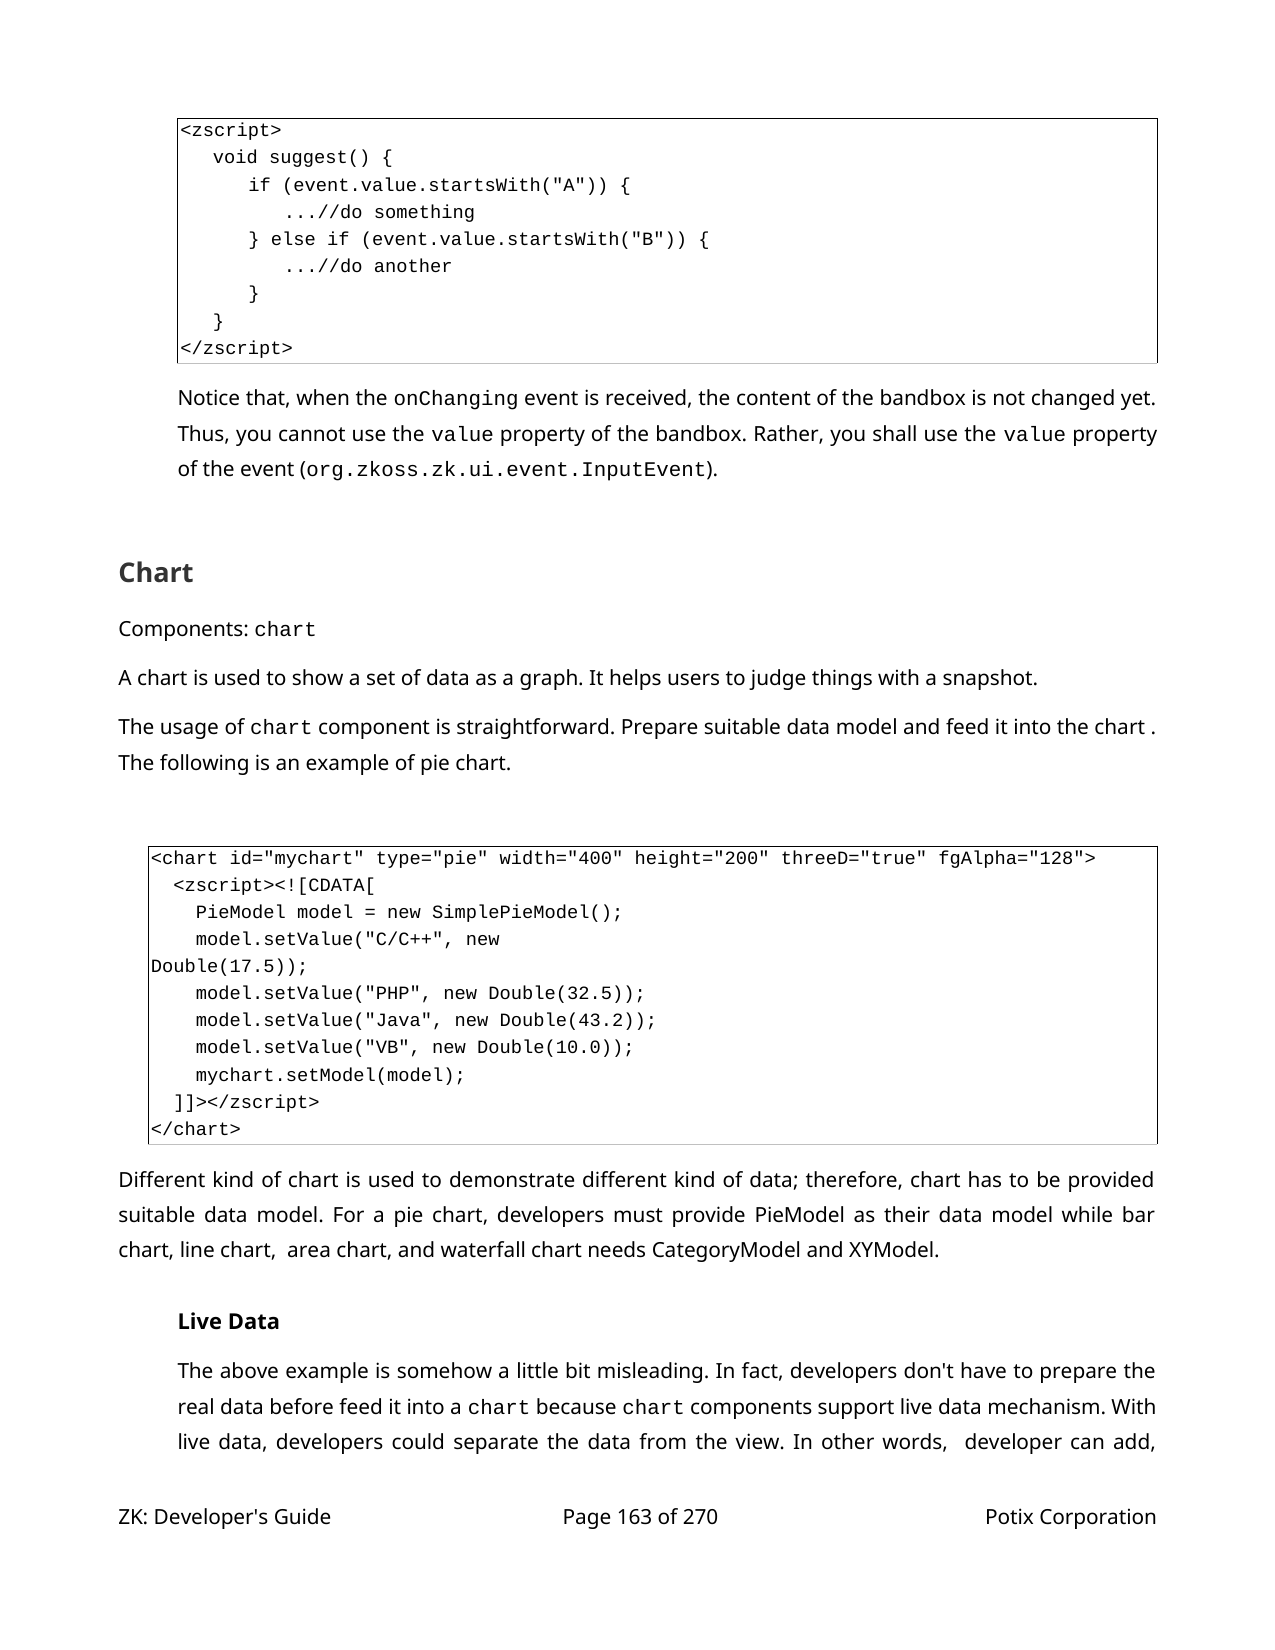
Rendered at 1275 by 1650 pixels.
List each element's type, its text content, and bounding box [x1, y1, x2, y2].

text } [178, 281, 1157, 306]
text } else if (event.value.startsWith("B")) { [178, 227, 1157, 251]
text mychart.setModel(model); [149, 1062, 1157, 1087]
subtitle Chart [118, 554, 1157, 591]
text </zscript> [178, 336, 1157, 363]
text ...//do another [178, 254, 1157, 278]
text PieModel model = new SimplePieModel(); [149, 900, 1157, 924]
text A chart is used to show a set of data as a graph. It helps users to judge things with a snapshot. [118, 663, 1157, 692]
text <zscript><![CDATA[ [149, 873, 1157, 897]
subtitle Live Data [177, 1306, 1157, 1336]
text ]]></zscript> [149, 1090, 1157, 1114]
text Notice that, when the onChanging event is received, the content of the bandbox is not changed yet. Thus, you cannot use the value property of the bandbox. Rather, you shall use the value property of the event (org.zkoss.zk.ui.event.InputEvent). [177, 383, 1157, 483]
text model.setValue("PHP", new Double(32.5)); [149, 981, 1157, 1005]
text model.setValue("C/C++", new Double(17.5)); [149, 927, 1157, 978]
text </chart> [149, 1117, 1157, 1144]
text if (event.value.startsWith("A")) { [178, 172, 1157, 197]
text model.setValue("VB", new Double(10.0)); [149, 1035, 1157, 1059]
text Components: chart [118, 614, 1157, 643]
text model.setValue("Java", new Double(43.2)); [149, 1008, 1157, 1032]
text The above example is somehow a little bit misleading. In fact, developers don't have to prepare the real data before feed it into a chart because chart components support live data mechanism. With live data, developers could separate the data from the view. In other words, developer can add, [177, 1357, 1157, 1456]
text <chart id="mychart" type="pie" width="400" height="200" threeD="true" fgAlpha="128"> [149, 847, 1157, 870]
text void suggest() { [178, 145, 1157, 169]
text The usage of chart component is straightforward. Prepare suitable data model and feed it into the chart . The following is an example of pie chart. [118, 712, 1157, 776]
text } [178, 308, 1157, 333]
text Different kind of chart is used to demonstrate different kind of data; therefore, chart has to be provided suitable data model. For a pie chart, developers must provide PieModel as their data model while bar chart, line chart, area chart, and waterfall chart needs CategoryModel and XYModel. [118, 1165, 1157, 1263]
text <zscript> [178, 119, 1157, 142]
text ...//do something [178, 200, 1157, 224]
